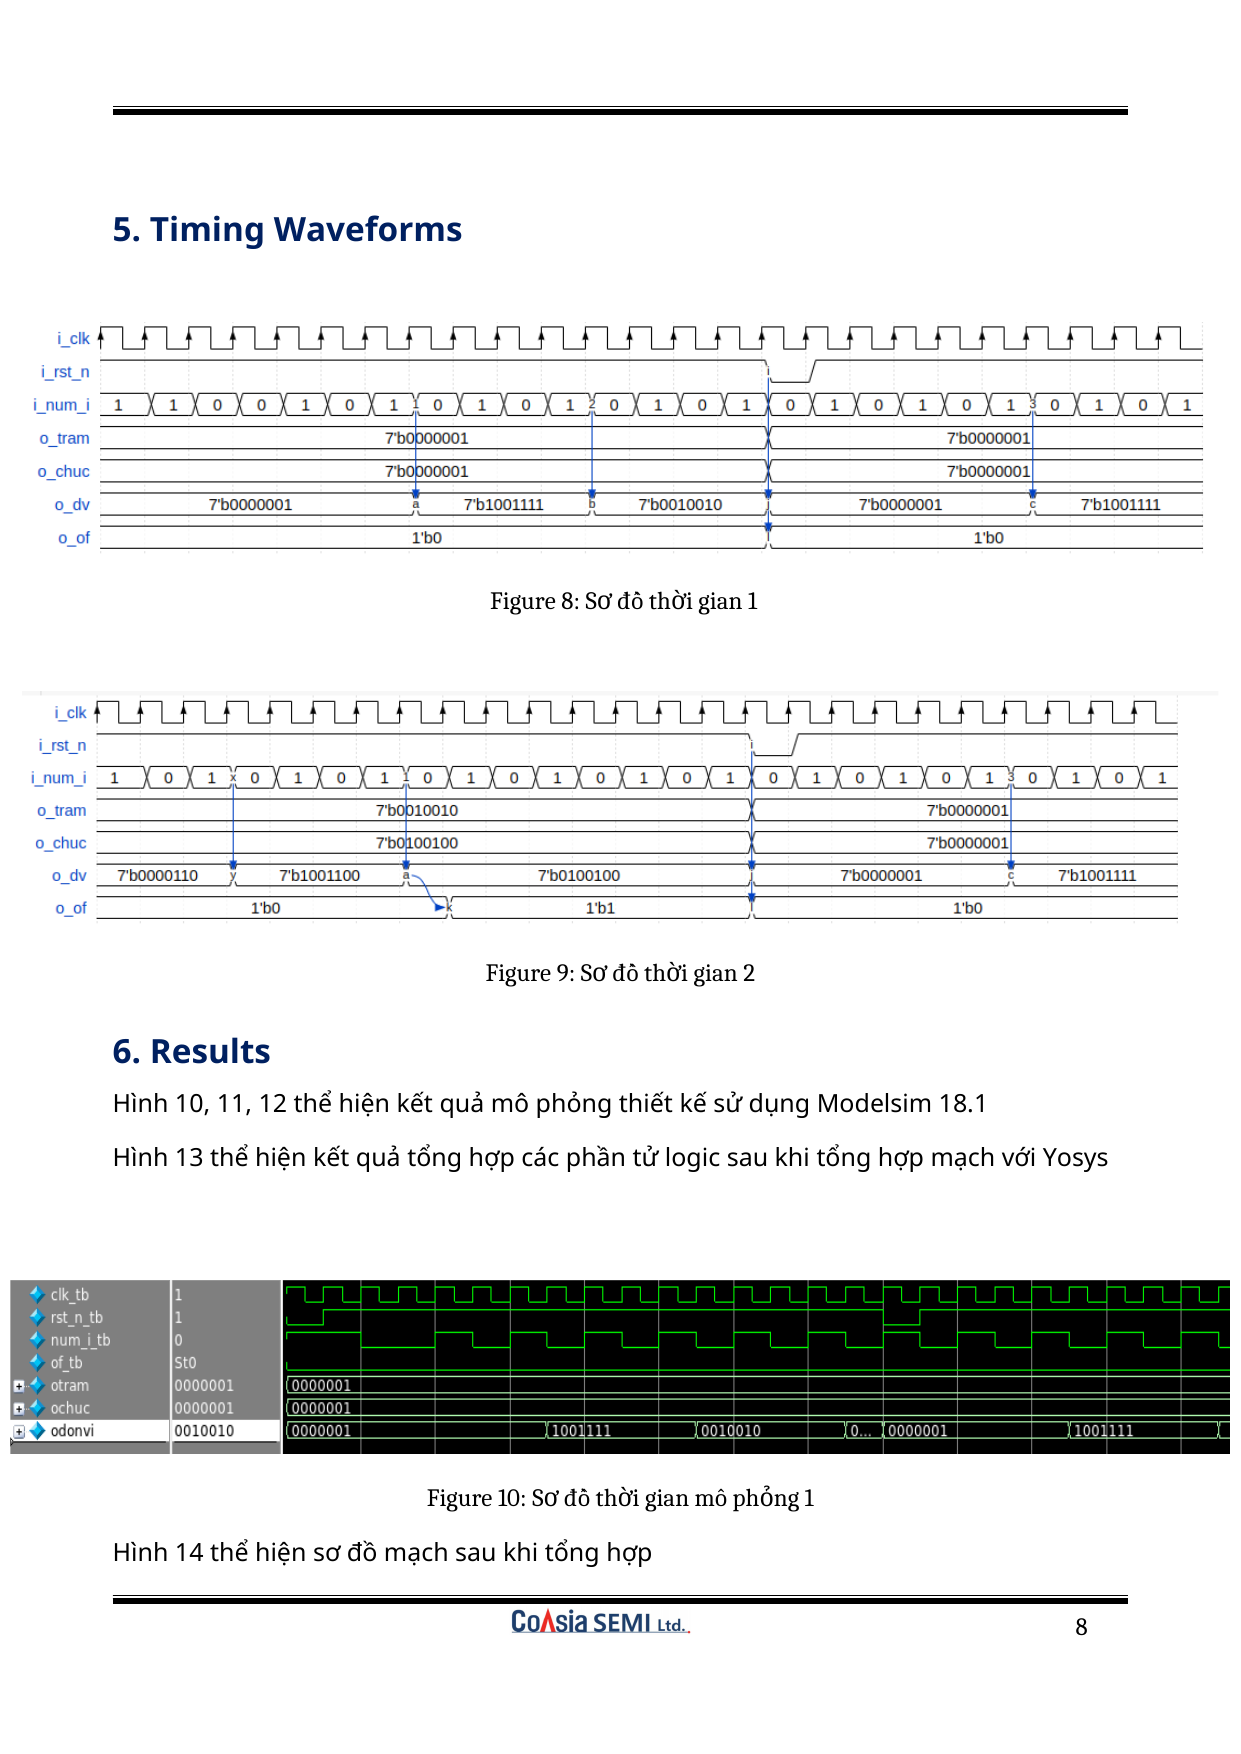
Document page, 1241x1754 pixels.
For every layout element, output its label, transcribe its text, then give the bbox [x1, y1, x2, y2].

picture [23, 322, 1224, 560]
text [112, 1193, 1128, 1218]
picture [22, 691, 1219, 932]
text Figure 9: Sơ đồ thời gian 2 [22, 932, 1218, 988]
text Figure 10: Sơ đồ thời gian mô phỏng 1 [41, 1454, 1199, 1512]
text Hình 10, 11, 12 thể hiện kết quả mô phỏng thiết kế sử dụng Modelsim 18.1 [112, 1086, 1128, 1120]
text Figure 8: Sơ đồ thời gian 1 [23, 560, 1223, 616]
text Hình 13 thể hiện kết quả tổng hợp các phần tử logic sau khi tổng hợp mạch với Yosys [112, 1139, 1128, 1173]
subtitle 6. Results [112, 988, 1128, 1073]
text [41, 1218, 1199, 1280]
text Hình 14 thể hiện sơ đồ mạch sau khi tổng hợp [112, 1512, 1128, 1568]
subtitle 5. Timing Waveforms [112, 206, 1128, 251]
picture [508, 1606, 692, 1635]
picture [10, 1280, 1230, 1454]
